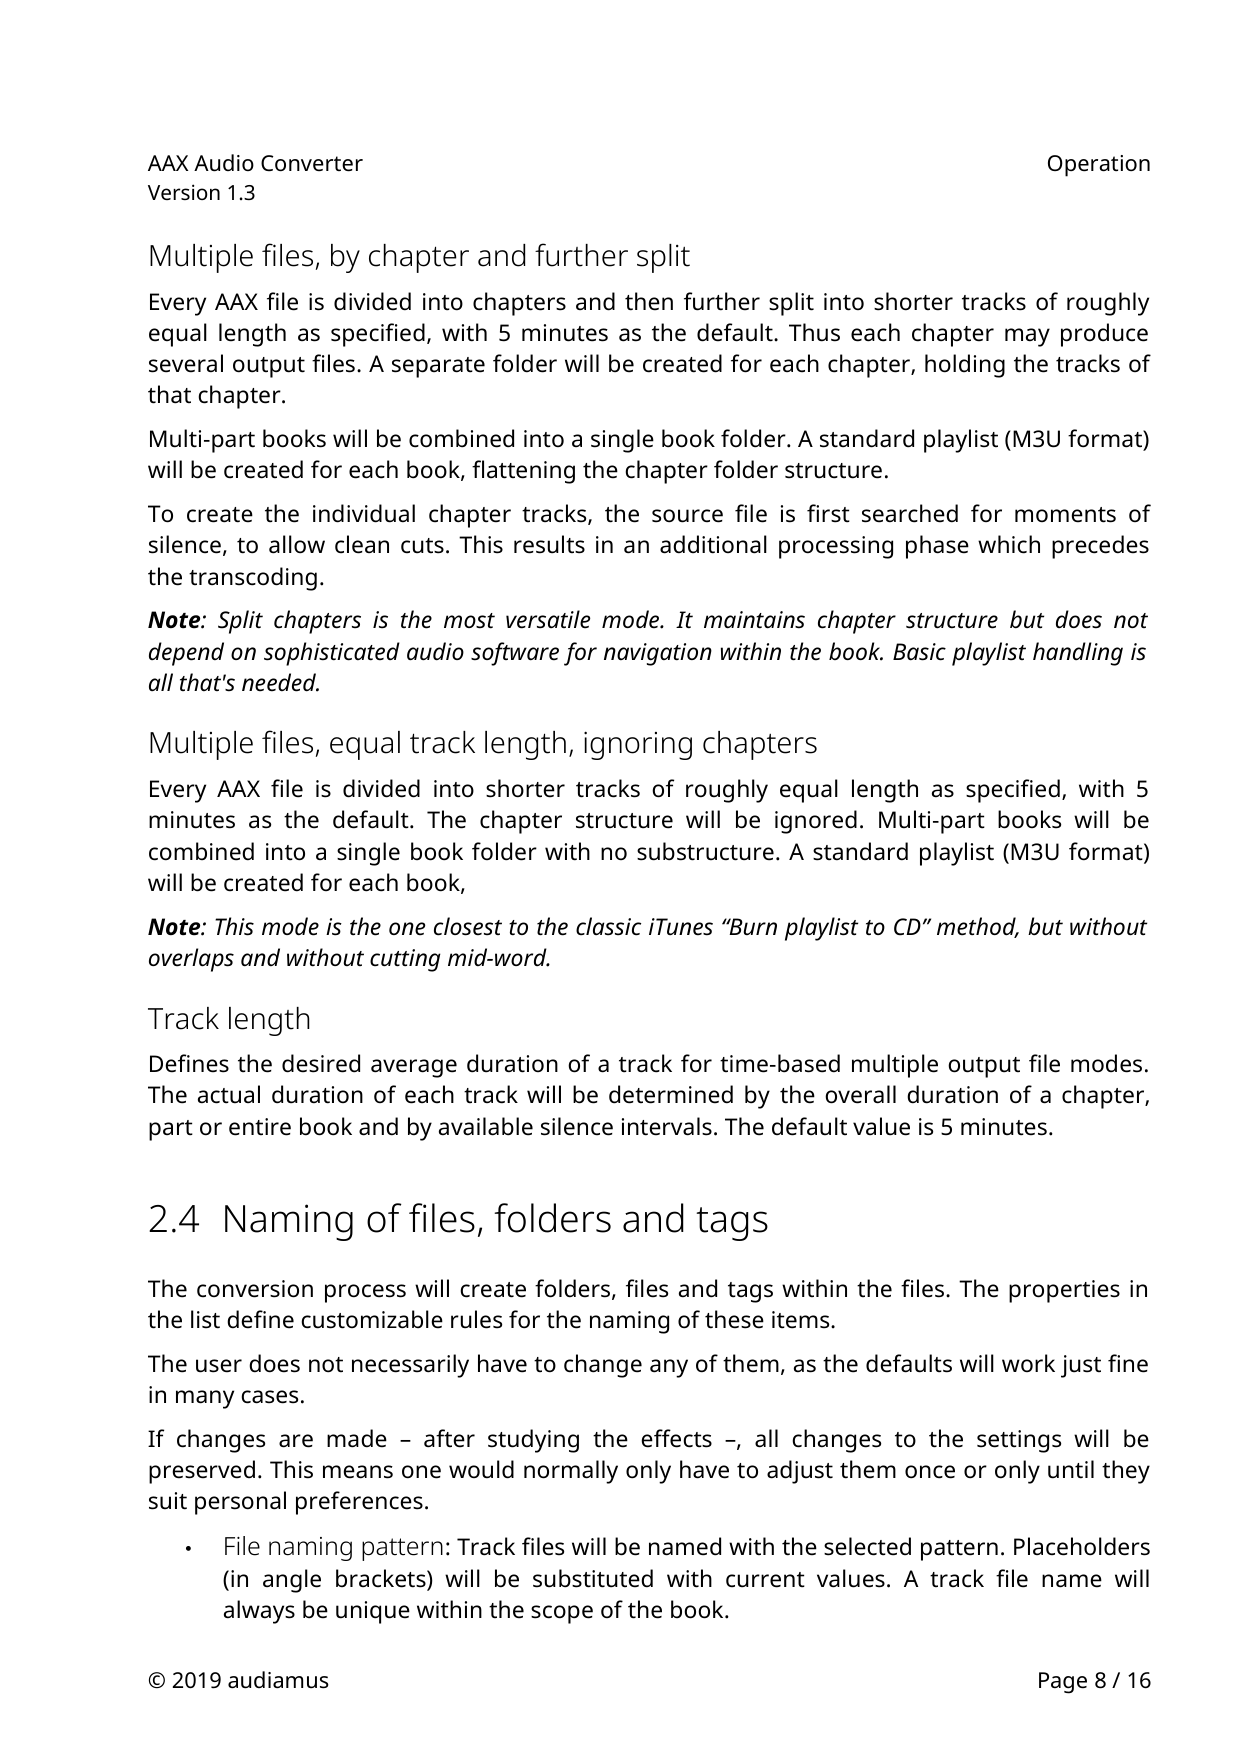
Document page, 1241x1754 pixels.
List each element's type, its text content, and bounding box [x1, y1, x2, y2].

text The conversion process will create folders, files and tags within the files. The properties in the list define customizable rules for the naming of these items. [148, 1273, 1152, 1335]
subtitle Multiple files, by chapter and further split [148, 235, 1152, 275]
subtitle Multiple files, equal track length, ignoring chapters [148, 723, 1152, 762]
list File naming pattern: Track files will be named with the selected pattern. Placeholders (in angle brackets) will be substituted with current values. A track file name will always be unique within the scope of the book. [185, 1529, 1152, 1625]
text If changes are made – after studying the effects –, all changes to the settings will be preserved. This means one would normally only have to adjust them once or only until they suit personal preferences. [148, 1422, 1152, 1516]
text Note: Split chapters is the most versatile mode. It maintains chapter structure but does not depend on sophisticated audio software for navigation within the book. Basic playlist handling is all that's needed. [148, 604, 1152, 698]
text Every AAX file is divided into chapters and then further split into shorter tracks of roughly equal length as specified, with 5 minutes as the default. Thus each chapter may produce several output files. A separate folder will be created for each chapter, holding the tracks of that chapter. [148, 286, 1152, 411]
subtitle Naming of files, folders and tags [148, 1192, 1152, 1243]
text To create the individual chapter tracks, the source file is first searched for moments of silence, to allow clean cuts. This results in an additional processing phase which precedes the transcoding. [148, 498, 1152, 592]
text Defines the desired average duration of a track for time-based multiple output file modes. The actual duration of each track will be determined by the overall duration of a chapter, part or entire book and by available silence intervals. The default value is 5 minutes. [148, 1048, 1152, 1142]
subtitle Track length [148, 998, 1152, 1038]
text Every AAX file is divided into shorter tracks of roughly equal length as specified, with 5 minutes as the default. The chapter structure will be ignored. Multi-part books will be combined into a single book folder with no substructure. A standard playlist (M3U format) will be created for each book, [148, 773, 1152, 898]
text Multi-part books will be combined into a single book folder. A standard playlist (M3U format) will be created for each book, flattening the chapter folder structure. [148, 423, 1152, 486]
text Note: This mode is the one closest to the classic iTunes “Burn playlist to CD” method, but without overlaps and without cutting mid-word. [148, 911, 1152, 973]
text The user does not necessarily have to change any of them, as the defaults will work just fine in many cases. [148, 1348, 1152, 1410]
